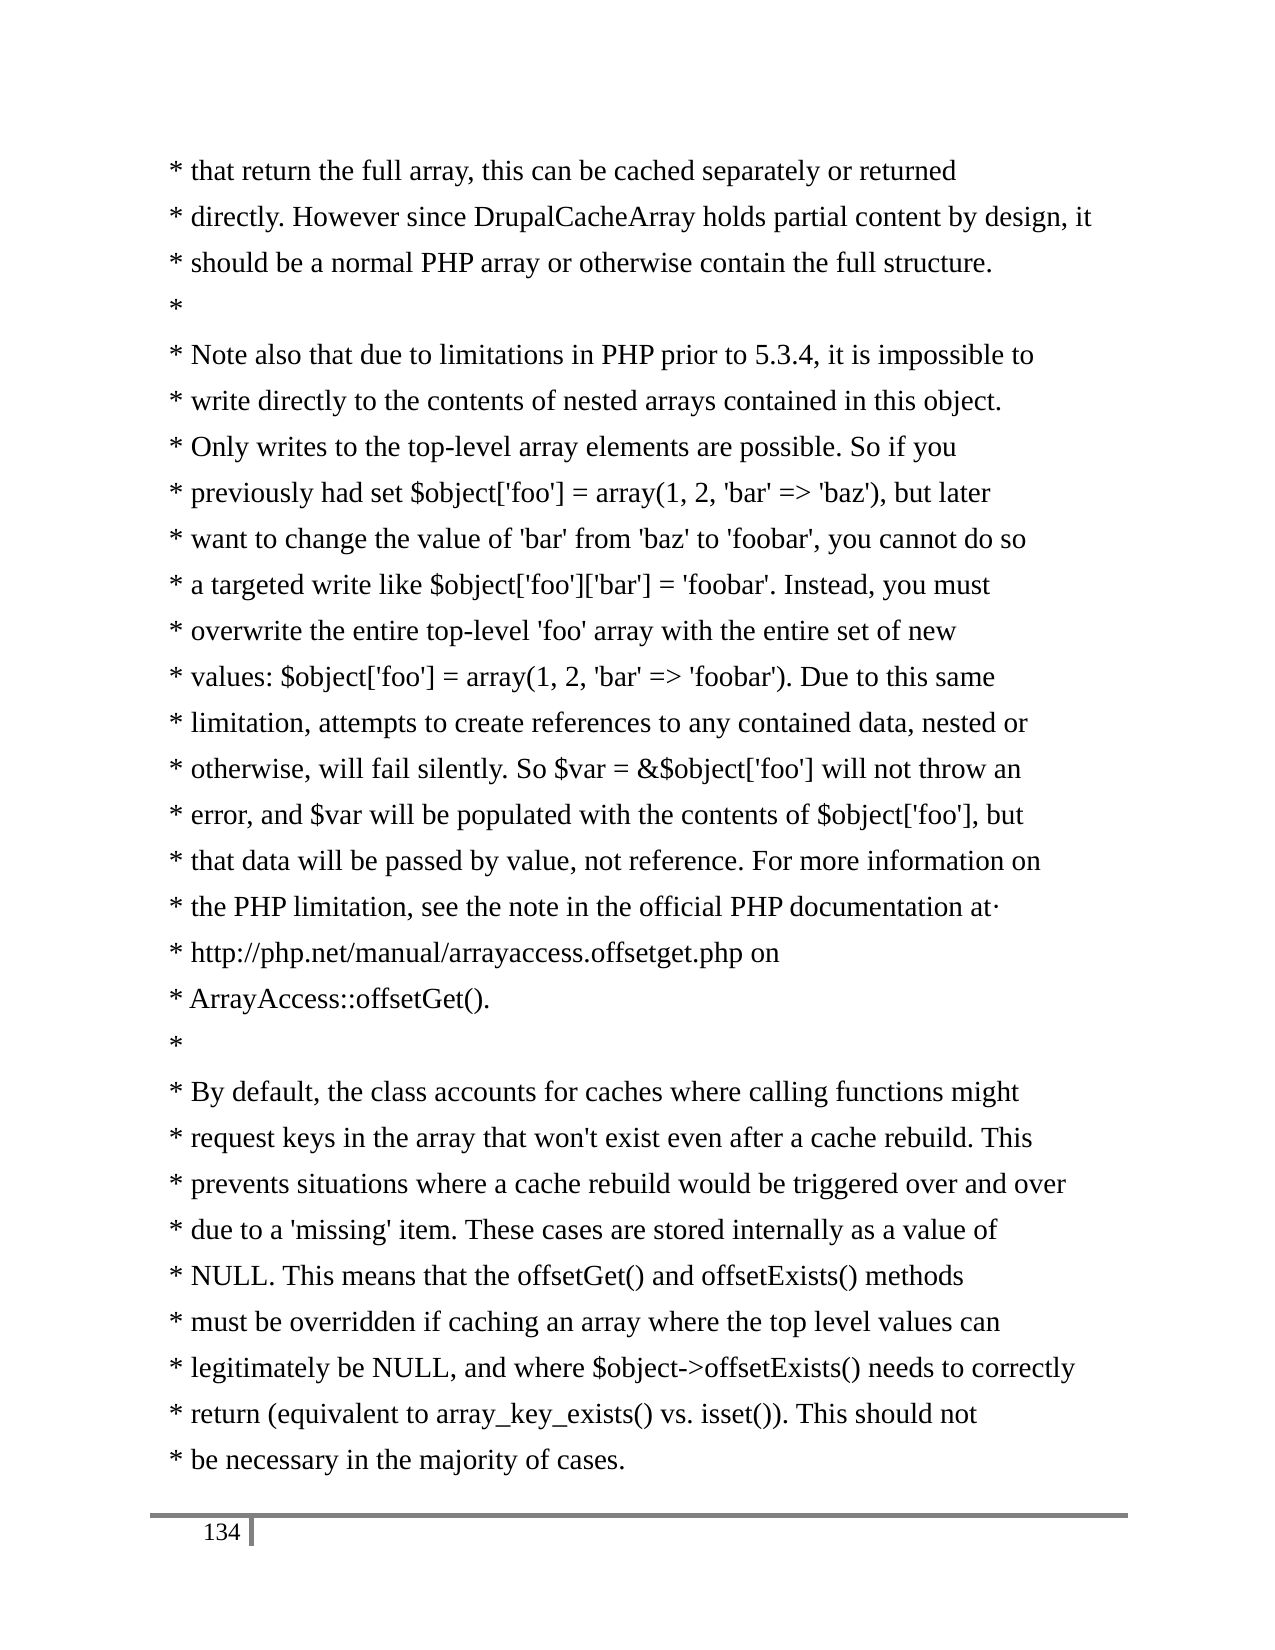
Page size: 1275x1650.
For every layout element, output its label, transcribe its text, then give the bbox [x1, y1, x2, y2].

text * error, and $var will be populated with the contents of $object['foo'], but [161, 797, 1117, 831]
text * NULL. This means that the offsetGet() and offsetExists() methods [161, 1258, 1117, 1291]
text * that return the full array, this can be cached separately or returned [161, 153, 1117, 186]
text * directly. However since DrupalCacheArray holds partial content by design, it [161, 199, 1117, 232]
text * the PHP limitation, see the note in the official PHP documentation at· [161, 889, 1117, 923]
text * write directly to the contents of nested arrays contained in this object. [161, 383, 1117, 417]
text * Note also that due to limitations in PHP prior to 5.3.4, it is impossible to [161, 337, 1117, 371]
text * a targeted write like $object['foo']['bar'] = 'foobar'. Instead, you must [161, 567, 1117, 601]
text * prevents situations where a cache rebuild would be triggered over and over [161, 1166, 1117, 1199]
text * By default, the class accounts for caches where calling functions might [161, 1074, 1117, 1107]
text * overwrite the entire top-level 'foo' array with the entire set of new [161, 613, 1117, 647]
text * [161, 291, 1117, 324]
text * limitation, attempts to create references to any contained data, nested or [161, 705, 1117, 739]
text * values: $object['foo'] = array(1, 2, 'bar' => 'foobar'). Due to this same [161, 659, 1117, 693]
text * [161, 1028, 1117, 1061]
text * ArrayAccess::offsetGet(). [161, 982, 1117, 1015]
text * request keys in the array that won't exist even after a cache rebuild. This [161, 1120, 1117, 1153]
text * Only writes to the top-level array elements are possible. So if you [161, 429, 1117, 463]
text * otherwise, will fail silently. So $var = &$object['foo'] will not throw an [161, 751, 1117, 785]
text * that data will be passed by value, not reference. For more information on [161, 843, 1117, 877]
text * must be overridden if caching an array where the top level values can [161, 1304, 1117, 1337]
text * http://php.net/manual/arrayaccess.offsetget.php on [161, 936, 1117, 969]
text * legitimately be NULL, and where $object->offsetExists() needs to correctly [161, 1350, 1117, 1383]
text * return (equivalent to array_key_exists() vs. isset()). This should not [161, 1396, 1117, 1429]
text * previously had set $object['foo'] = array(1, 2, 'bar' => 'baz'), but later [161, 475, 1117, 509]
text * want to change the value of 'bar' from 'baz' to 'foobar', you cannot do so [161, 521, 1117, 555]
text * be necessary in the majority of cases. [161, 1442, 1117, 1476]
text * due to a 'missing' item. These cases are stored internally as a value of [161, 1212, 1117, 1245]
text * should be a normal PHP array or otherwise contain the full structure. [161, 245, 1117, 278]
